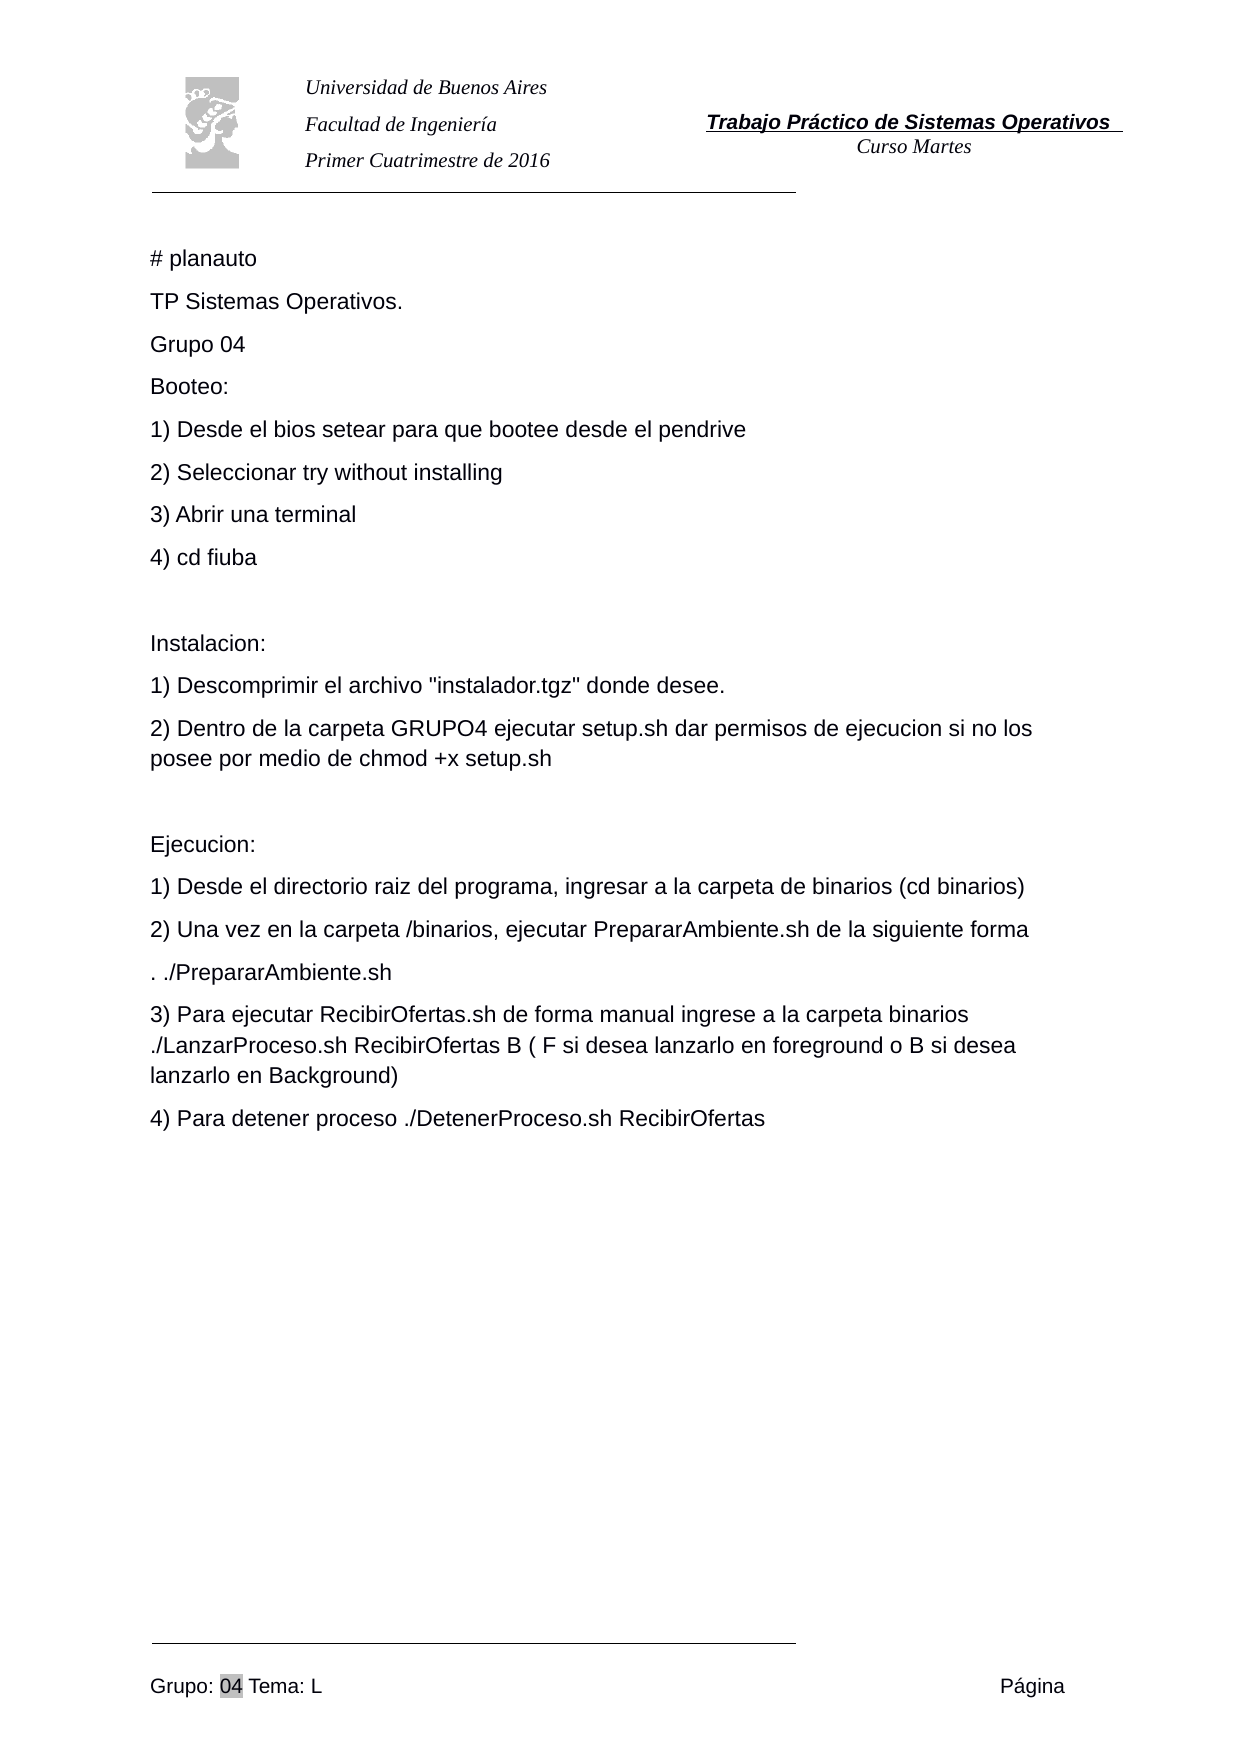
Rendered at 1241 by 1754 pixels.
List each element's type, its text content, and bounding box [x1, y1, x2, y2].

text 1) Desde el bios setear para que bootee desde el pendrive [150, 416, 1090, 442]
text 3) Abrir una terminal [150, 501, 1090, 528]
text Booteo: [150, 373, 1090, 399]
text 2) Una vez en la carpeta /binarios, ejecutar PrepararAmbiente.sh de la siguiente forma [150, 916, 1090, 942]
text 1) Descomprimir el archivo "instalador.tgz" donde desee. [150, 672, 1090, 698]
text . ./PrepararAmbiente.sh [150, 959, 1090, 985]
text 1) Desde el directorio raiz del programa, ingresar a la carpeta de binarios (cd binarios) [150, 873, 1090, 899]
text 4) Para detener proceso ./DetenerProceso.sh RecibirOfertas [150, 1104, 1090, 1131]
text 2) Seleccionar try without installing [150, 459, 1090, 485]
picture [183, 75, 246, 171]
text 2) Dentro de la carpeta GRUPO4 ejecutar setup.sh dar permisos de ejecucion si no los posee por medio de chmod +x setup.sh [150, 715, 1090, 771]
text 4) cd fiuba [150, 544, 1090, 570]
text Instalacion: [150, 629, 1090, 656]
text Ejecucion: [150, 831, 1090, 857]
text Grupo 04 [150, 331, 1090, 357]
text TP Sistemas Operativos. [150, 288, 1090, 314]
text 3) Para ejecutar RecibirOfertas.sh de forma manual ingrese a la carpeta binarios ./LanzarProceso.sh RecibirOfertas B ( F si desea lanzarlo en foreground o B si desea lanzarlo en Background) [150, 1001, 1090, 1088]
text # planauto [150, 245, 1090, 271]
